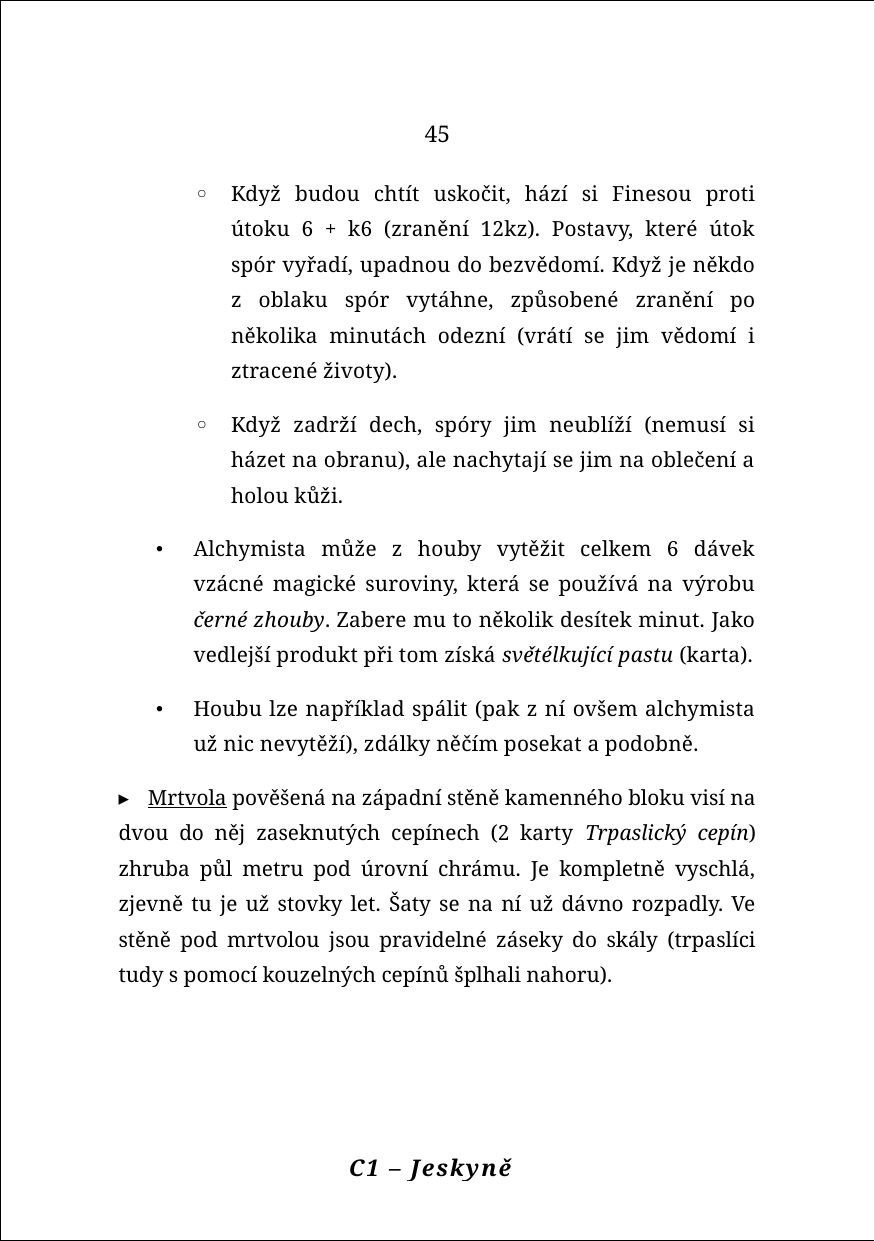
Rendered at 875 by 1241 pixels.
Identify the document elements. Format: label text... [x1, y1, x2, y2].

list Alchymista může z houby vytěžit celkem 6 dávek vzácné magické suroviny, která se používá na výrobu černé zhouby. Zabere mu to několik desítek minut. Jako vedlejší produkt při tom získá světélkující pastu (karta). [156, 534, 756, 669]
list Houbu lze například spálit (pak z ní ovšem alchymista už nic nevytěží), zdálky něčím posekat a podobně. [156, 694, 756, 758]
list Když zadrží dech, spóry jim neublíží (nemusí si házet na obranu), ale nachytají se jim na oblečení a holou kůži. [193, 410, 756, 509]
list Když budou chtít uskočit, hází si Finesou proti útoku 6 + k6 (zranění 12kz). Postavy, které útok spór vyřadí, upadnou do bezvědomí. Když je někdo z oblaku spór vytáhne, způsobené zranění po několika minutách odezní (vrátí se jim vědomí i ztracené životy). [193, 179, 756, 385]
text ▸ Mrtvola pověšená na západní stěně kamenného bloku visí na dvou do něj zaseknutých cepínech (2 karty Trpaslický cepín) zhruba půl metru pod úrovní chrámu. Je kompletně vyschlá, zjevně tu je už stovky let. Šaty se na ní už dávno rozpadly. Ve stěně pod mrtvolou jsou pravidelné záseky do skály (trpaslíci tudy s pomocí kouzelných cepínů šplhali nahoru). [118, 783, 756, 989]
